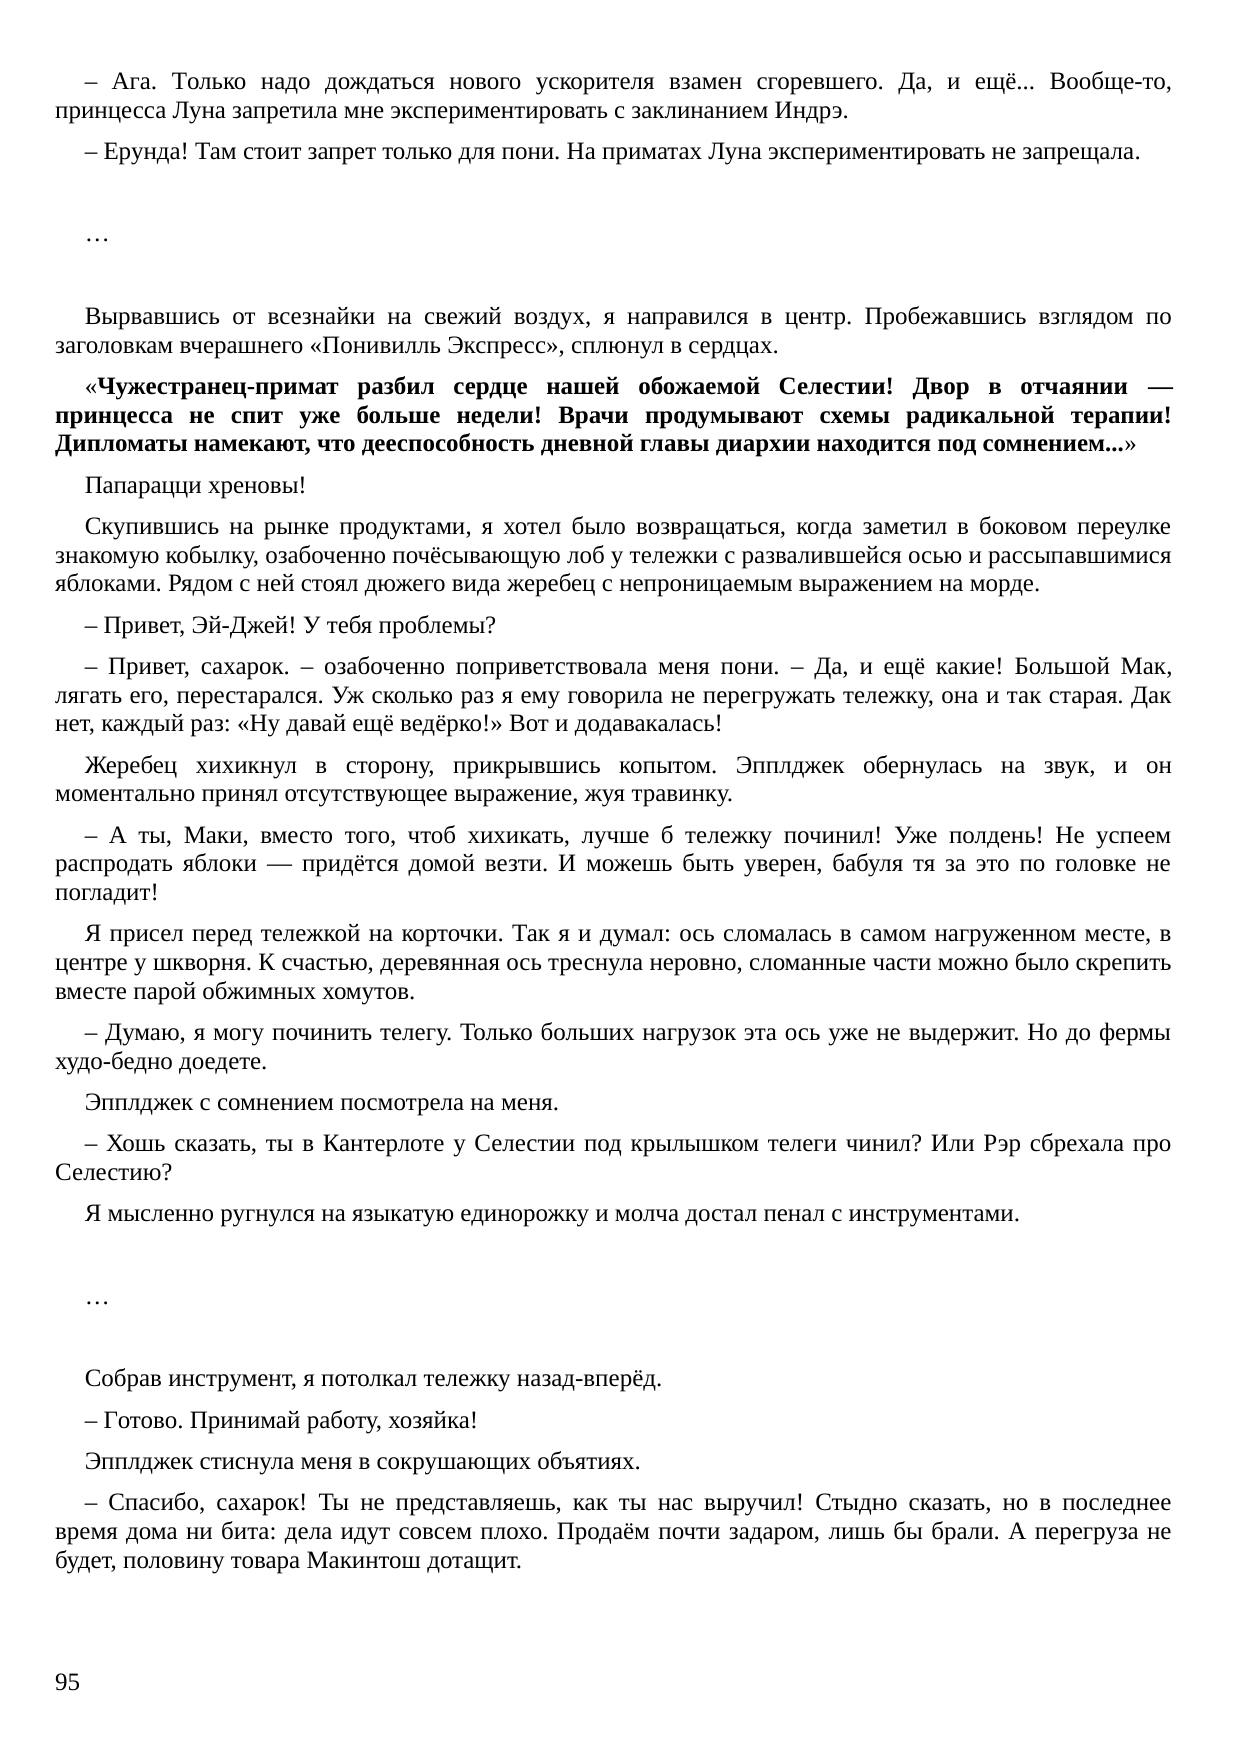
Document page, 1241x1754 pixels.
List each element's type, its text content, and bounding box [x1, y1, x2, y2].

text «Чужестранец-примат разбил сердце нашей обожаемой Селестии! Двор в отчаянии — принцесса не спит уже больше недели! Врачи продумывают схемы радикальной терапии! Дипломаты намекают, что дееспособность дневной главы диархии находится под сомнением...» [55, 371, 1173, 457]
text – Привет, сахарок. – озабоченно поприветствовала меня пони. – Да, и ещё какие! Большой Мак, лягать его, перестарался. Уж сколько раз я ему говорила не перегружать тележку, она и так старая. Дак нет, каждый раз: «Ну давай ещё ведёрко!» Вот и додавакалась! [55, 651, 1173, 737]
text Эпплджек с сомнением посмотрела на меня. [55, 1087, 1173, 1116]
text … [55, 1281, 1173, 1310]
text Папарацци хреновы! [55, 470, 1173, 498]
text Жеребец хихикнул в сторону, прикрывшись копытом. Эпплджек обернулась на звук, и он моментально принял отсутствующее выражение, жуя травинку. [55, 750, 1173, 807]
text – Спасибо, сахарок! Ты не представляешь, как ты нас выручил! Стыдно сказать, но в последнее время дома ни бита: дела идут совсем плохо. Продаём почти задаром, лишь бы брали. А перегруза не будет, половину товара Макинтош дотащит. [55, 1487, 1173, 1573]
text Собрав инструмент, я потолкал тележку назад-вперёд. [55, 1363, 1173, 1392]
text – Ага. Только надо дождаться нового ускорителя взамен сгоревшего. Да, и ещё... Вообще-то, принцесса Луна запретила мне экспериментировать с заклинанием Индрэ. [55, 66, 1173, 123]
text … [55, 218, 1173, 247]
text Скупившись на рынке продуктами, я хотел было возвращаться, когда заметил в боковом переулке знакомую кобылку, озабоченно почёсывающую лоб у тележки с развалившейся осью и рассыпавшимися яблоками. Рядом с ней стоял дюжего вида жеребец с непроницаемым выражением на морде. [55, 511, 1173, 597]
text – Хошь сказать, ты в Кантерлоте у Селестии под крылышком телеги чинил? Или Рэр сбрехала про Селестию? [55, 1128, 1173, 1186]
text Эпплджек стиснула меня в сокрушающих объятиях. [55, 1446, 1173, 1475]
text – Готово. Принимай работу, хозяйка! [55, 1405, 1173, 1433]
text Я присел перед тележкой на корточки. Так я и думал: ось сломалась в самом нагруженном месте, в центре у шкворня. К счастью, деревянная ось треснула неровно, сломанные части можно было скрепить вместе парой обжимных хомутов. [55, 918, 1173, 1005]
text – Привет, Эй-Джей! У тебя проблемы? [55, 610, 1173, 638]
text Я мысленно ругнулся на языкатую единорожку и молча достал пенал с инструментами. [55, 1198, 1173, 1227]
text Вырвавшись от всезнайки на свежий воздух, я направился в центр. Пробежавшись взглядом по заголовкам вчерашнего «Понивилль Экспресс», сплюнул в сердцах. [55, 301, 1173, 358]
text – Ерунда! Там стоит запрет только для пони. На приматах Луна экспериментировать не запрещала. [55, 136, 1173, 165]
text – А ты, Маки, вместо того, чтоб хихикать, лучше б тележку починил! Уже полдень! Не успеем распродать яблоки — придётся домой везти. И можешь быть уверен, бабуля тя за это по головке не погладит! [55, 820, 1173, 906]
text – Думаю, я могу починить телегу. Только больших нагрузок эта ось уже не выдержит. Но до фермы худо-бедно доедете. [55, 1017, 1173, 1075]
